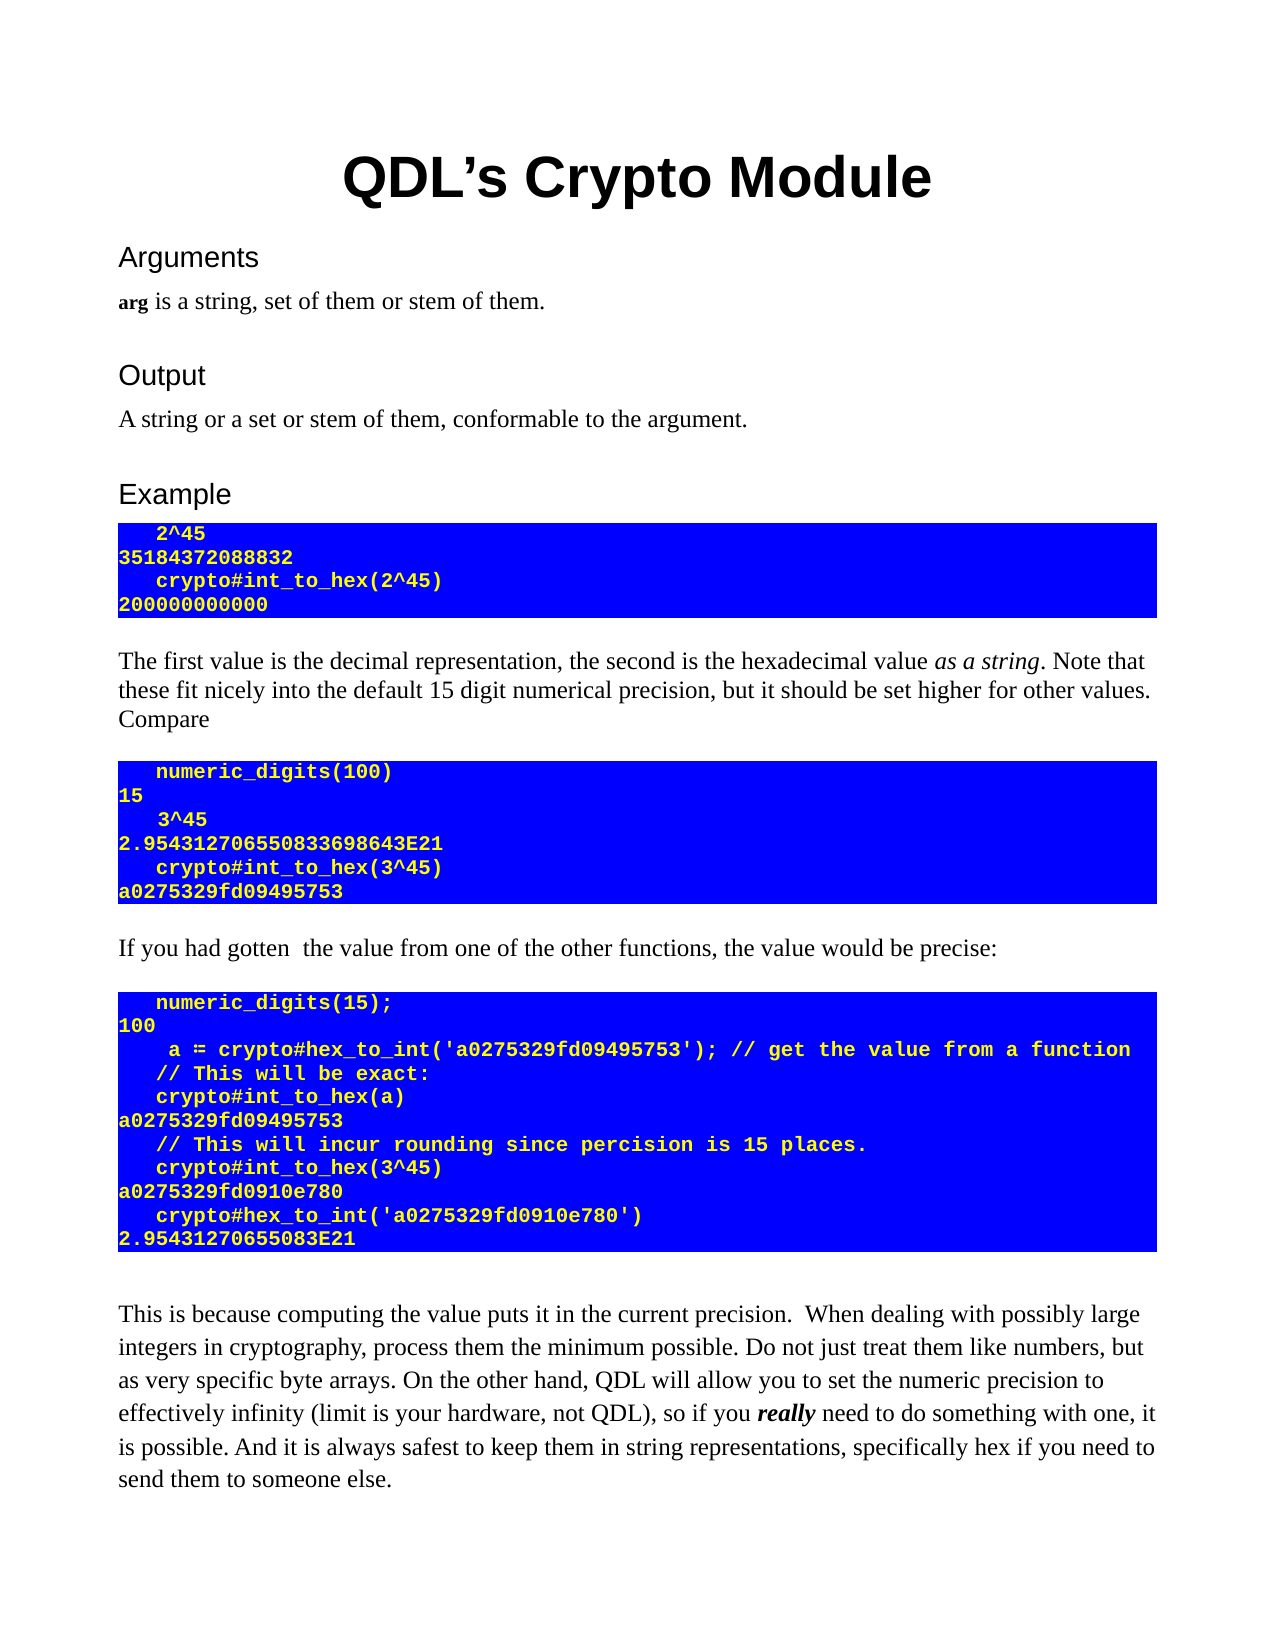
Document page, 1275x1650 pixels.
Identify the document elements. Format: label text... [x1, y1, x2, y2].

text 3^45 2.954312706550833698643E21 [118, 809, 1157, 857]
text This is because computing the value puts it in the current precision. When dealing with possibly large integers in cryptography, process them the minimum possible. Do not just treat them like numbers, but as very specific byte arrays. On the other hand, QDL will allow you to set the numeric precision to effectively infinity (limit is your hardware, not QDL), so if you really need to do something with one, it is possible. And it is always safest to keep them in string representations, specifically hex if you need to send them to someone else. [118, 1299, 1157, 1493]
text a0275329fd09495753 [118, 1110, 1157, 1134]
text 100 a ≔ crypto#hex_to_int('a0275329fd09495753'); // get the value from a function [118, 1015, 1157, 1063]
subtitle Output [118, 358, 1157, 392]
text 35184372088832 [118, 547, 1157, 570]
subtitle Example [118, 477, 1157, 511]
text numeric_digits(15); [118, 992, 1157, 1015]
text The first value is the decimal representation, the second is the hexadecimal value as a string. Note that these fit nicely into the default 15 digit numerical precision, but it should be set higher for other values. Compare [118, 646, 1157, 733]
text If you had gotten the value from one of the other functions, the value would be precise: [118, 933, 1157, 963]
text crypto#hex_to_int('a0275329fd0910e780') [118, 1204, 1157, 1228]
text numeric_digits(100) [118, 761, 1157, 785]
text // This will be exact: crypto#int_to_hex(a) [118, 1063, 1157, 1110]
text crypto#int_to_hex(3^45) a0275329fd09495753 [118, 857, 1157, 904]
text 2^45 [118, 523, 1157, 547]
text A string or a set or stem of them, conformable to the argument. [118, 404, 1157, 433]
subtitle Arguments [118, 240, 1157, 273]
text // This will incur rounding since percision is 15 places. [118, 1134, 1157, 1157]
text a0275329fd0910e780 [118, 1181, 1157, 1204]
text 200000000000 [118, 594, 1157, 618]
text 15 [118, 785, 1157, 809]
text crypto#int_to_hex(3^45) [118, 1157, 1157, 1181]
text arg is a string, set of them or stem of them. [118, 286, 1157, 314]
text 2.95431270655083E21 [118, 1228, 1157, 1252]
text crypto#int_to_hex(2^45) [118, 570, 1157, 594]
